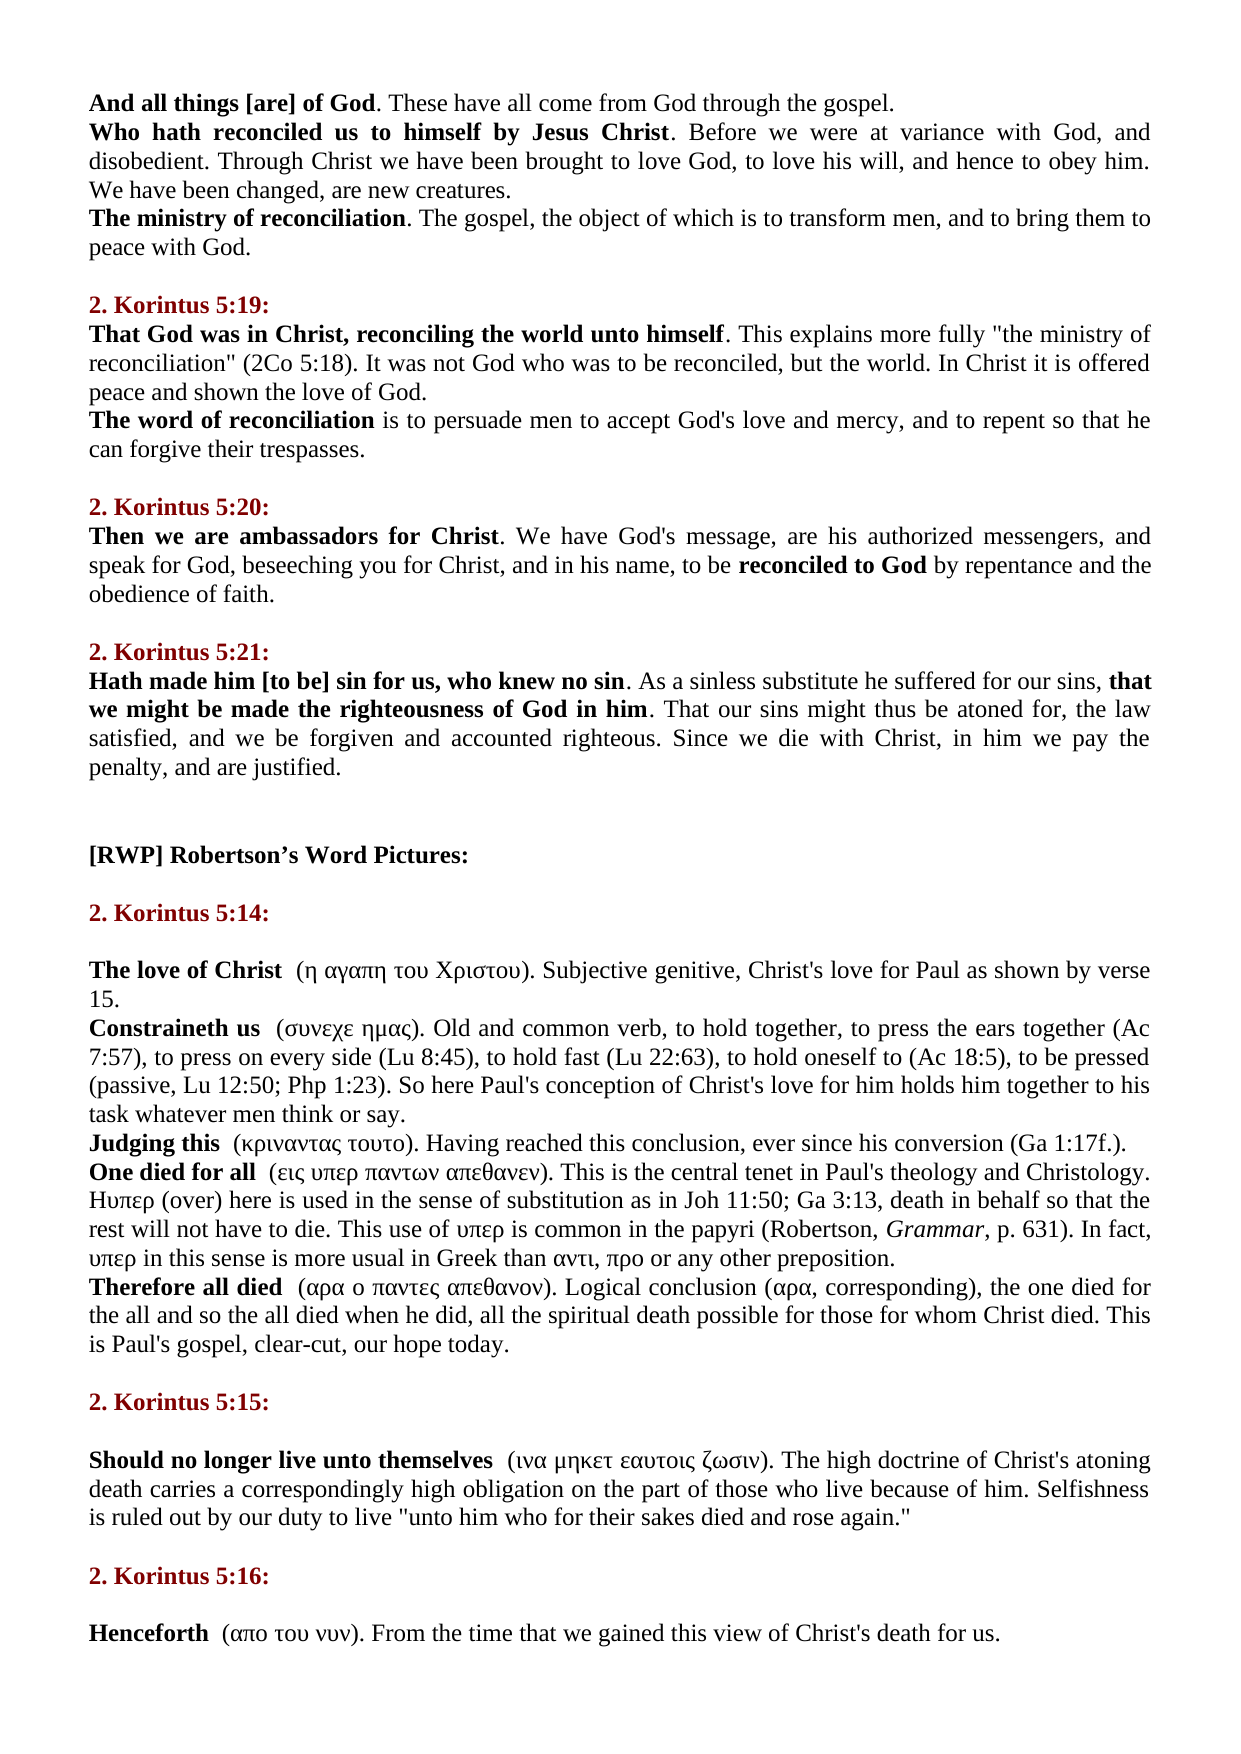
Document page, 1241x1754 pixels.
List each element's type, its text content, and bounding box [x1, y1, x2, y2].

text That God was in Christ, reconciling the world unto himself. This explains more fully "the ministry of reconciliation" (2Co 5:18). It was not God who was to be reconciled, but the world. In Christ it is offered peace and shown the love of God. The word of reconciliation is to persuade men to accept God's love and mercy, and to repent so that he can forgive their trespasses. [88, 319, 1152, 463]
text 2. Korintus 5:16: [88, 1561, 1152, 1589]
text Judging this (κριναντας τουτο). Having reached this conclusion, ever since his conversion (Ga 1:17f.). [88, 1128, 1152, 1157]
text Therefore all died (αρα ο παντες απεθανον). Logical conclusion (αρα, corresponding), the one died for the all and so the all died when he did, all the spiritual death possible for those for whom Christ died. This is Paul's gospel, clear-cut, our hope today. [88, 1272, 1152, 1358]
text 2. Korintus 5:19: [88, 291, 1152, 319]
text The love of Christ (η αγαπη του Χριστου). Subjective genitive, Christ's love for Paul as shown by verse 15. [88, 956, 1152, 1013]
text 2. Korintus 5:15: [88, 1387, 1152, 1416]
text 2. Korintus 5:21: [88, 637, 1152, 666]
text [RWP] Robertson’s Word Pictures: [88, 840, 1152, 868]
text Henceforth (απο του νυν). From the time that we gained this view of Christ's death for us. [88, 1618, 1152, 1647]
text Constraineth us (συνεχε ημας). Old and common verb, to hold together, to press the ears together (Ac 7:57), to press on every side (Lu 8:45), to hold fast (Lu 22:63), to hold oneself to (Ac 18:5), to be pressed (passive, Lu 12:50; Php 1:23). So here Paul's conception of Christ's love for him holds him together to his task whatever men think or say. [88, 1013, 1152, 1128]
text 2. Korintus 5:20: [88, 492, 1152, 521]
text And all things [are] of God. These have all come from God through the gospel. Who hath reconciled us to himself by Jesus Christ. Before we were at variance with God, and disobedient. Through Christ we have been brought to love God, to love his will, and hence to obey him. We have been changed, are new creatures. The ministry of reconciliation. The gospel, the object of which is to transform men, and to bring them to peace with God. [88, 88, 1152, 261]
text Hath made him [to be] sin for us, who knew no sin. As a sinless substitute he suffered for our sins, that we might be made the righteousness of God in him. That our sins might thus be atoned for, the law satisfied, and we be forgiven and accounted righteous. Since we die with Christ, in him we pay the penalty, and are justified. [88, 666, 1152, 781]
text 2. Korintus 5:14: [88, 898, 1152, 927]
text Should no longer live unto themselves (ινα μηκετ εαυτοις ζωσιν). The high doctrine of Christ's atoning death carries a correspondingly high obligation on the part of those who live because of him. Selfishness is ruled out by our duty to live "unto him who for their sakes died and rose again." [88, 1445, 1152, 1531]
text One died for all (εις υπερ παντων απεθανεν). This is the central tenet in Paul's theology and Christology. Hυπερ (over) here is used in the sense of substitution as in Joh 11:50; Ga 3:13, death in behalf so that the rest will not have to die. This use of υπερ is common in the papyri (Robertson, Grammar, p. 631). In fact, υπερ in this sense is more usual in Greek than αντι, προ or any other preposition. [88, 1157, 1152, 1272]
text Then we are ambassadors for Christ. We have God's message, are his authorized messengers, and speak for God, beseeching you for Christ, and in his name, to be reconciled to God by repentance and the obedience of faith. [88, 521, 1152, 607]
